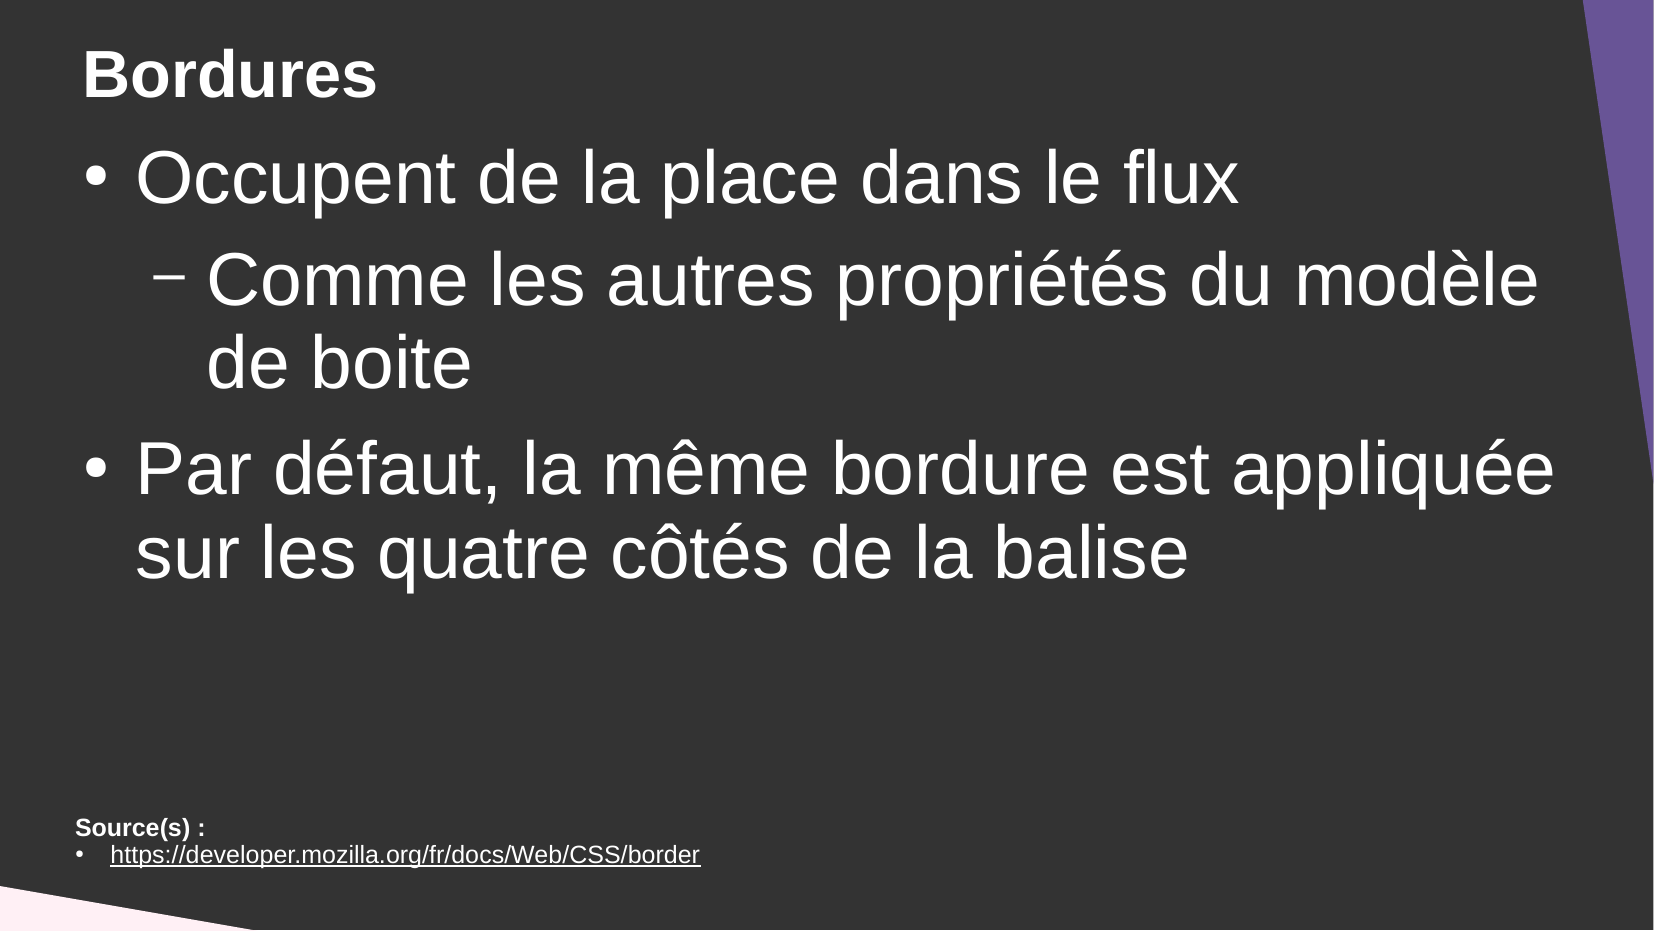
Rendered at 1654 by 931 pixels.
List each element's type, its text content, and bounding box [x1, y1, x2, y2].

text_box [0, 886, 259, 931]
title Bordures [82, 37, 1571, 112]
text_box [1582, 0, 1654, 488]
text_box Source(s) : https://developer.mozilla.org/fr/docs/Web/CSS/border [60, 805, 1546, 913]
list Occupent de la place dans le flux Comme les autres propriétés du modèle de boite Par défaut, la même bordure est appliquée sur les quatre côtés de la balise [64, 135, 1604, 683]
